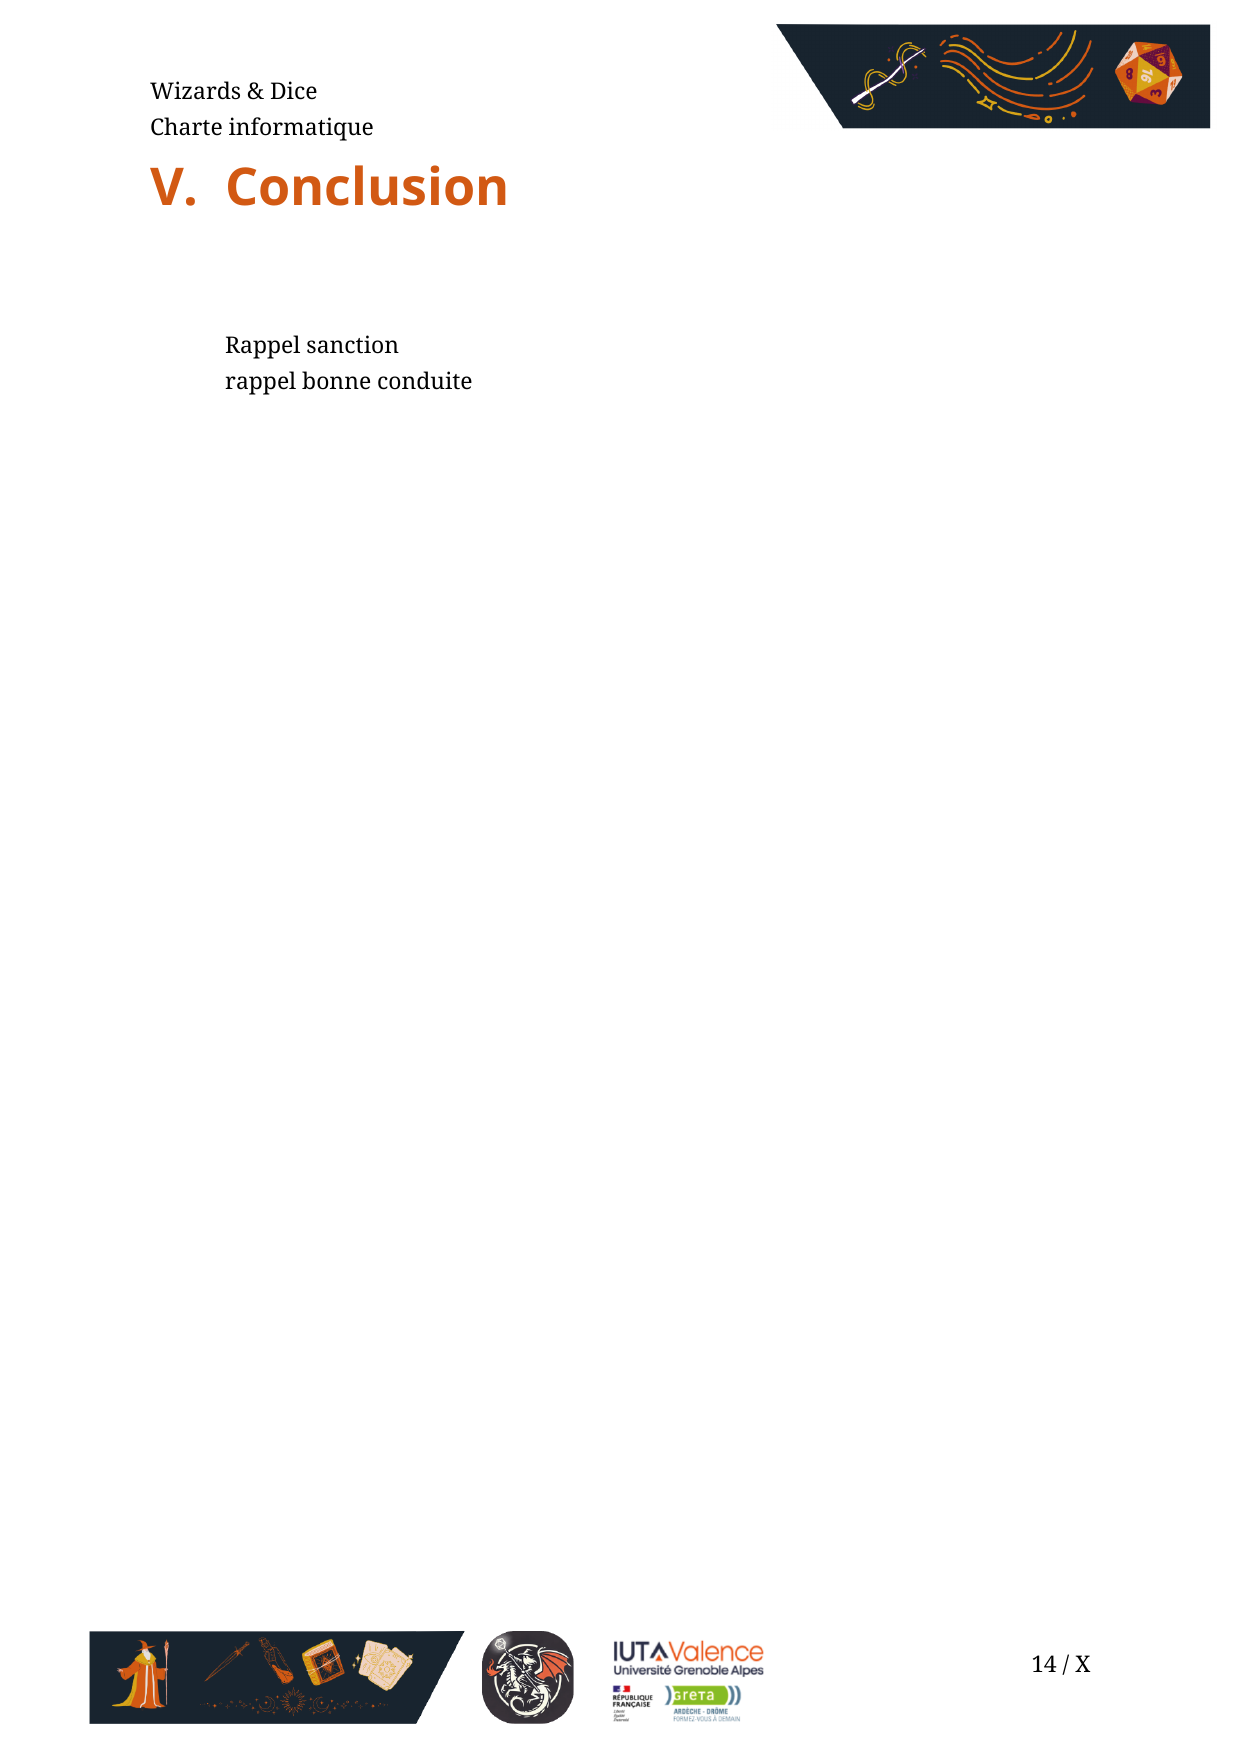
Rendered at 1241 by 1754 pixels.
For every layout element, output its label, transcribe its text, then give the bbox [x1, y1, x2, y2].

picture [81, 1620, 788, 1733]
subtitle Conclusion [150, 150, 1090, 221]
picture [771, 21, 1218, 131]
text rappel bonne conduite [225, 365, 1090, 396]
text Rappel sanction [225, 329, 1090, 360]
